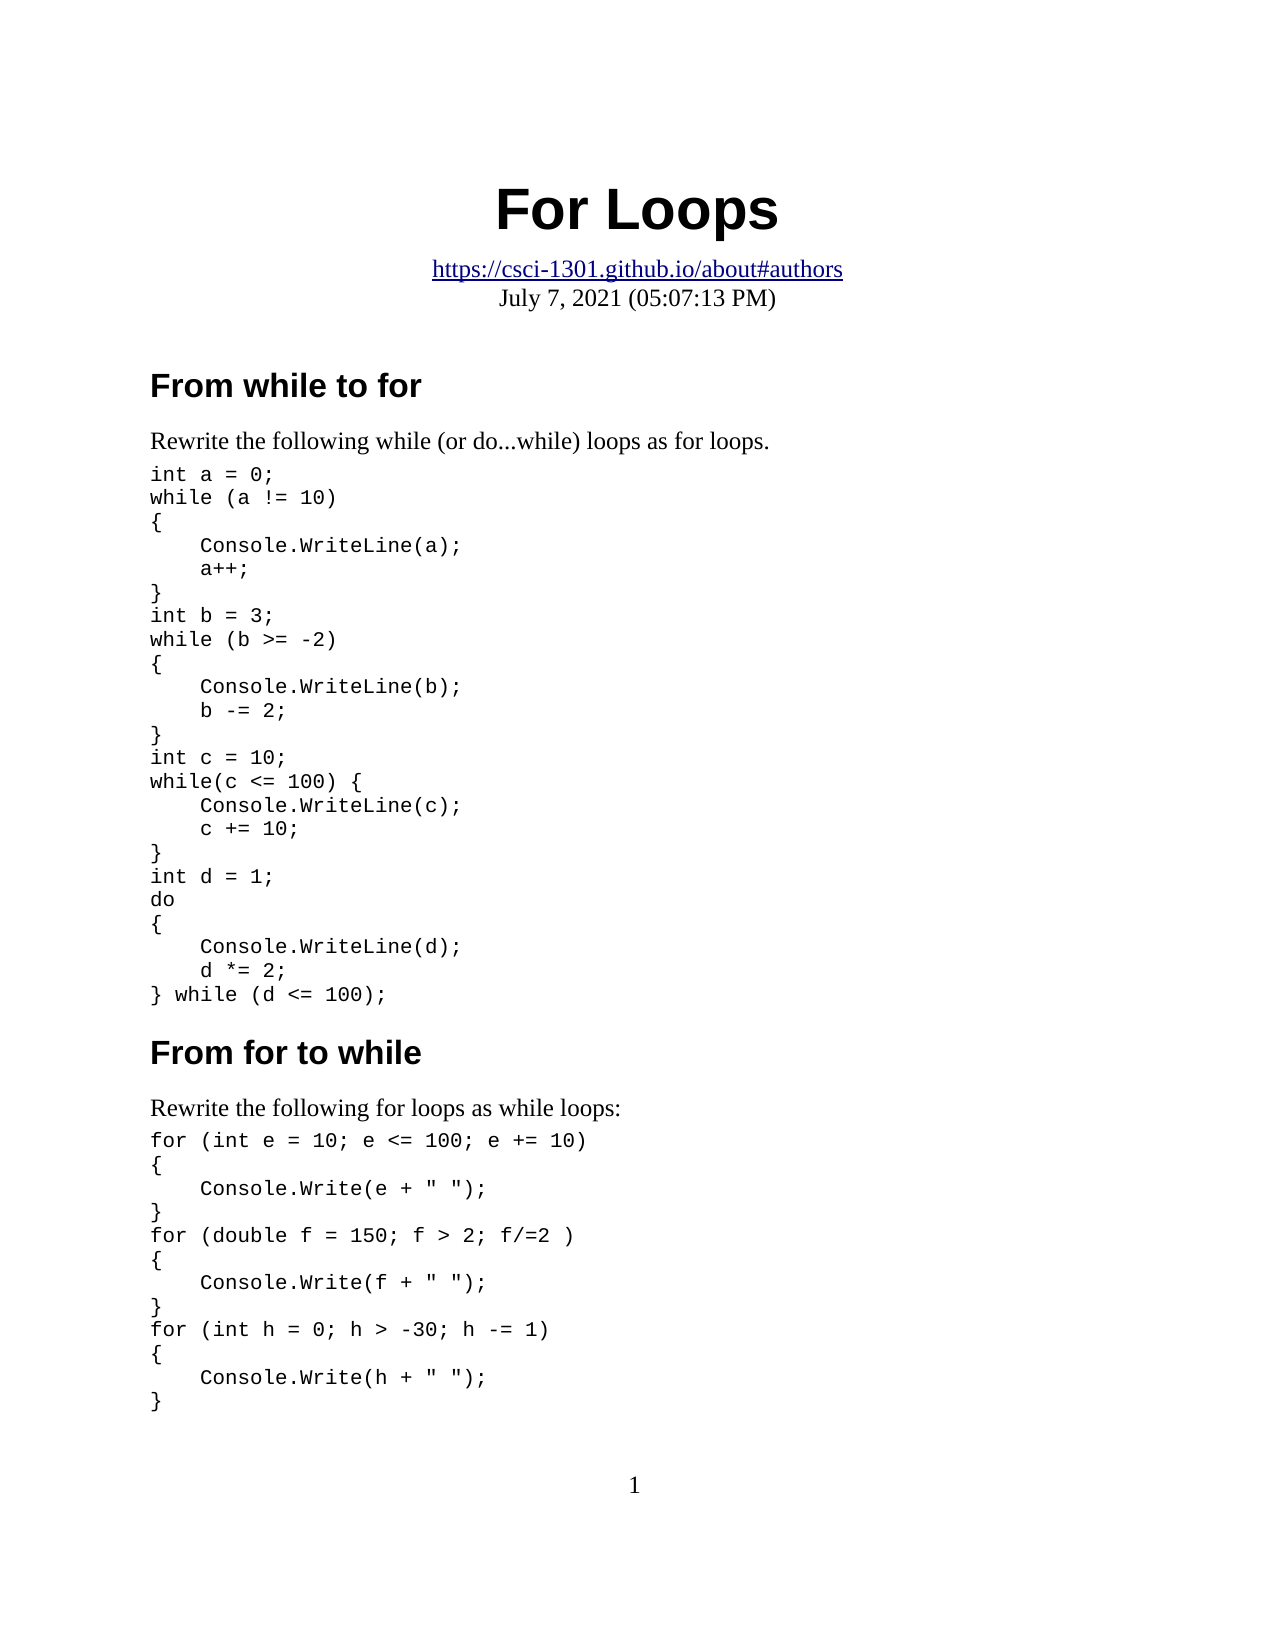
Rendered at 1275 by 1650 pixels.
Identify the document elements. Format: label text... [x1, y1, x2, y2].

text { [150, 653, 1125, 676]
text for (double f = 150; f > 2; f/=2 ) [150, 1225, 1125, 1248]
title For Loops [150, 175, 1125, 242]
text Rewrite the following for loops as while loops: [150, 1093, 1125, 1121]
text { [150, 511, 1125, 534]
text int d = 1; [150, 866, 1125, 889]
text Console.WriteLine(c); [150, 795, 1125, 818]
text d *= 2; [150, 960, 1125, 984]
text { [150, 1343, 1125, 1367]
text Console.WriteLine(a); [150, 534, 1125, 558]
text July 7, 2021 (05:07:13 PM) [150, 283, 1125, 312]
text for (int e = 10; e <= 100; e += 10) [150, 1130, 1125, 1154]
text { [150, 1154, 1125, 1178]
text Rewrite the following while (or do...while) loops as for loops. [150, 426, 1125, 455]
text { [150, 1248, 1125, 1272]
text } [150, 724, 1125, 747]
subtitle From for to while [150, 1032, 1125, 1071]
text } [150, 1390, 1125, 1414]
text Console.Write(f + " "); [150, 1272, 1125, 1296]
text c += 10; [150, 818, 1125, 842]
text { [150, 913, 1125, 937]
subtitle From while to for [150, 366, 1125, 404]
text } [150, 582, 1125, 606]
text } while (d <= 100); [150, 984, 1125, 1007]
text Console.WriteLine(d); [150, 937, 1125, 960]
text https://csci-1301.github.io/about#authors [150, 254, 1125, 283]
text a++; [150, 558, 1125, 582]
text } [150, 842, 1125, 866]
text Console.WriteLine(b); [150, 676, 1125, 700]
text int c = 10; [150, 747, 1125, 771]
text for (int h = 0; h > -30; h -= 1) [150, 1319, 1125, 1343]
text Console.Write(e + " "); [150, 1178, 1125, 1201]
text b -= 2; [150, 700, 1125, 724]
text while (a != 10) [150, 487, 1125, 511]
text Console.Write(h + " "); [150, 1367, 1125, 1390]
text int a = 0; [150, 464, 1125, 487]
text do [150, 889, 1125, 913]
text } [150, 1296, 1125, 1319]
text int b = 3; [150, 606, 1125, 629]
text while(c <= 100) { [150, 771, 1125, 795]
text } [150, 1201, 1125, 1225]
text while (b >= -2) [150, 629, 1125, 653]
